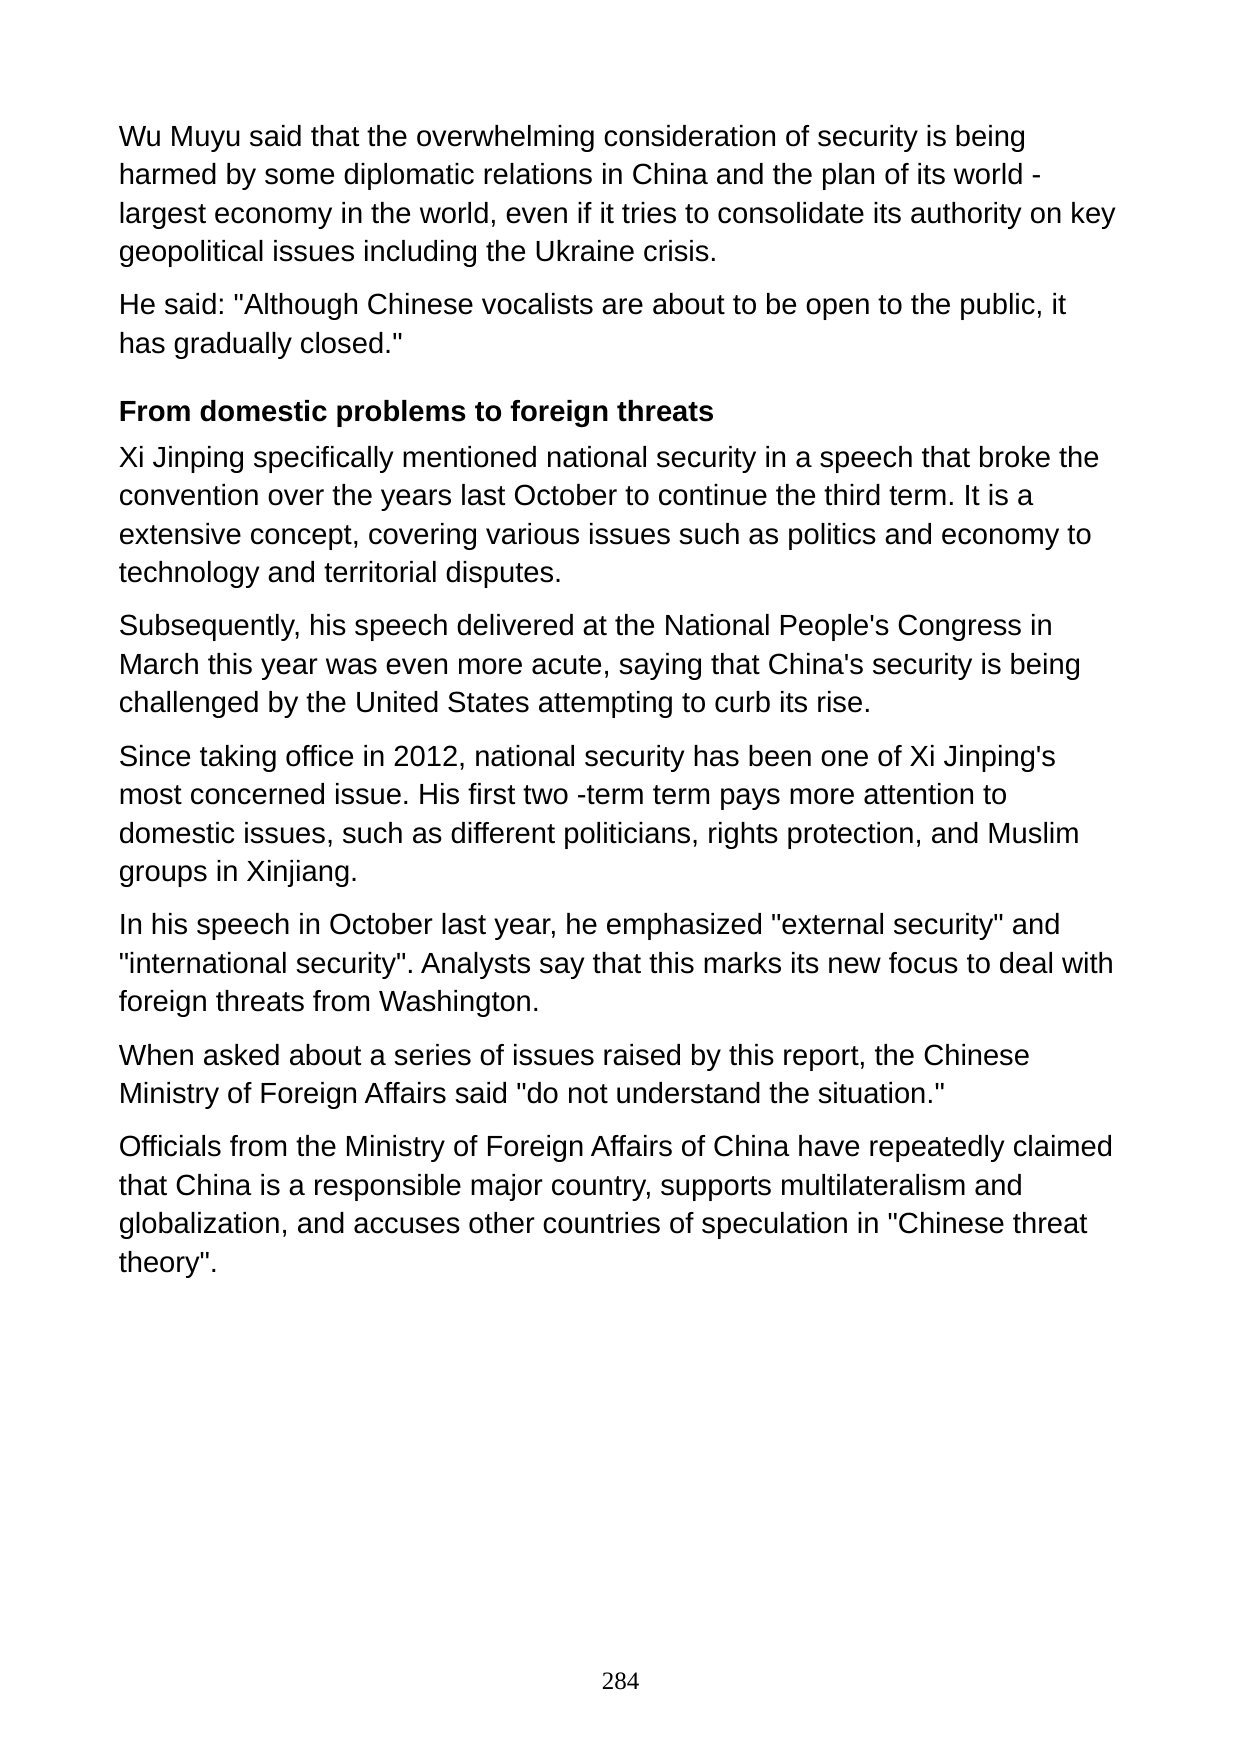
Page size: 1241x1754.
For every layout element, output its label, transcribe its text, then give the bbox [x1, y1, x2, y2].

text Subsequently, his speech delivered at the National People's Congress in March this year was even more acute, saying that China's security is being challenged by the United States attempting to curb its rise. [118, 608, 1122, 719]
text Since taking office in 2012, national security has been one of Xi Jinping's most concerned issue. His first two -term term pays more attention to domestic issues, such as different politicians, rights protection, and Muslim groups in Xinjiang. [118, 738, 1122, 888]
text Officials from the Ministry of Foreign Affairs of China have repeatedly claimed that China is a responsible major country, supports multilateralism and globalization, and accuses other countries of speculation in "Chinese threat theory". [118, 1129, 1122, 1278]
text In his speech in October last year, he emphasized "external security" and "international security". Analysts say that this marks its new focus to deal with foreign threats from Washington. [118, 907, 1122, 1018]
text He said: "Although Chinese vocalists are about to be open to the public, it has gradually closed." [118, 287, 1122, 359]
text Wu Muyu said that the overwhelming consideration of security is being harmed by some diplomatic relations in China and the plan of its world -largest economy in the world, even if it tries to consolidate its authority on key geopolitical issues including the Ukraine crisis. [118, 118, 1122, 268]
subtitle From domestic problems to foreign threats [118, 393, 1122, 427]
text When asked about a series of issues raised by this report, the Chinese Ministry of Foreign Affairs said "do not understand the situation." [118, 1037, 1122, 1109]
text Xi Jinping specifically mentioned national security in a speech that broke the convention over the years last October to continue the third term. It is a extensive concept, covering various issues such as politics and economy to technology and territorial disputes. [118, 439, 1122, 589]
